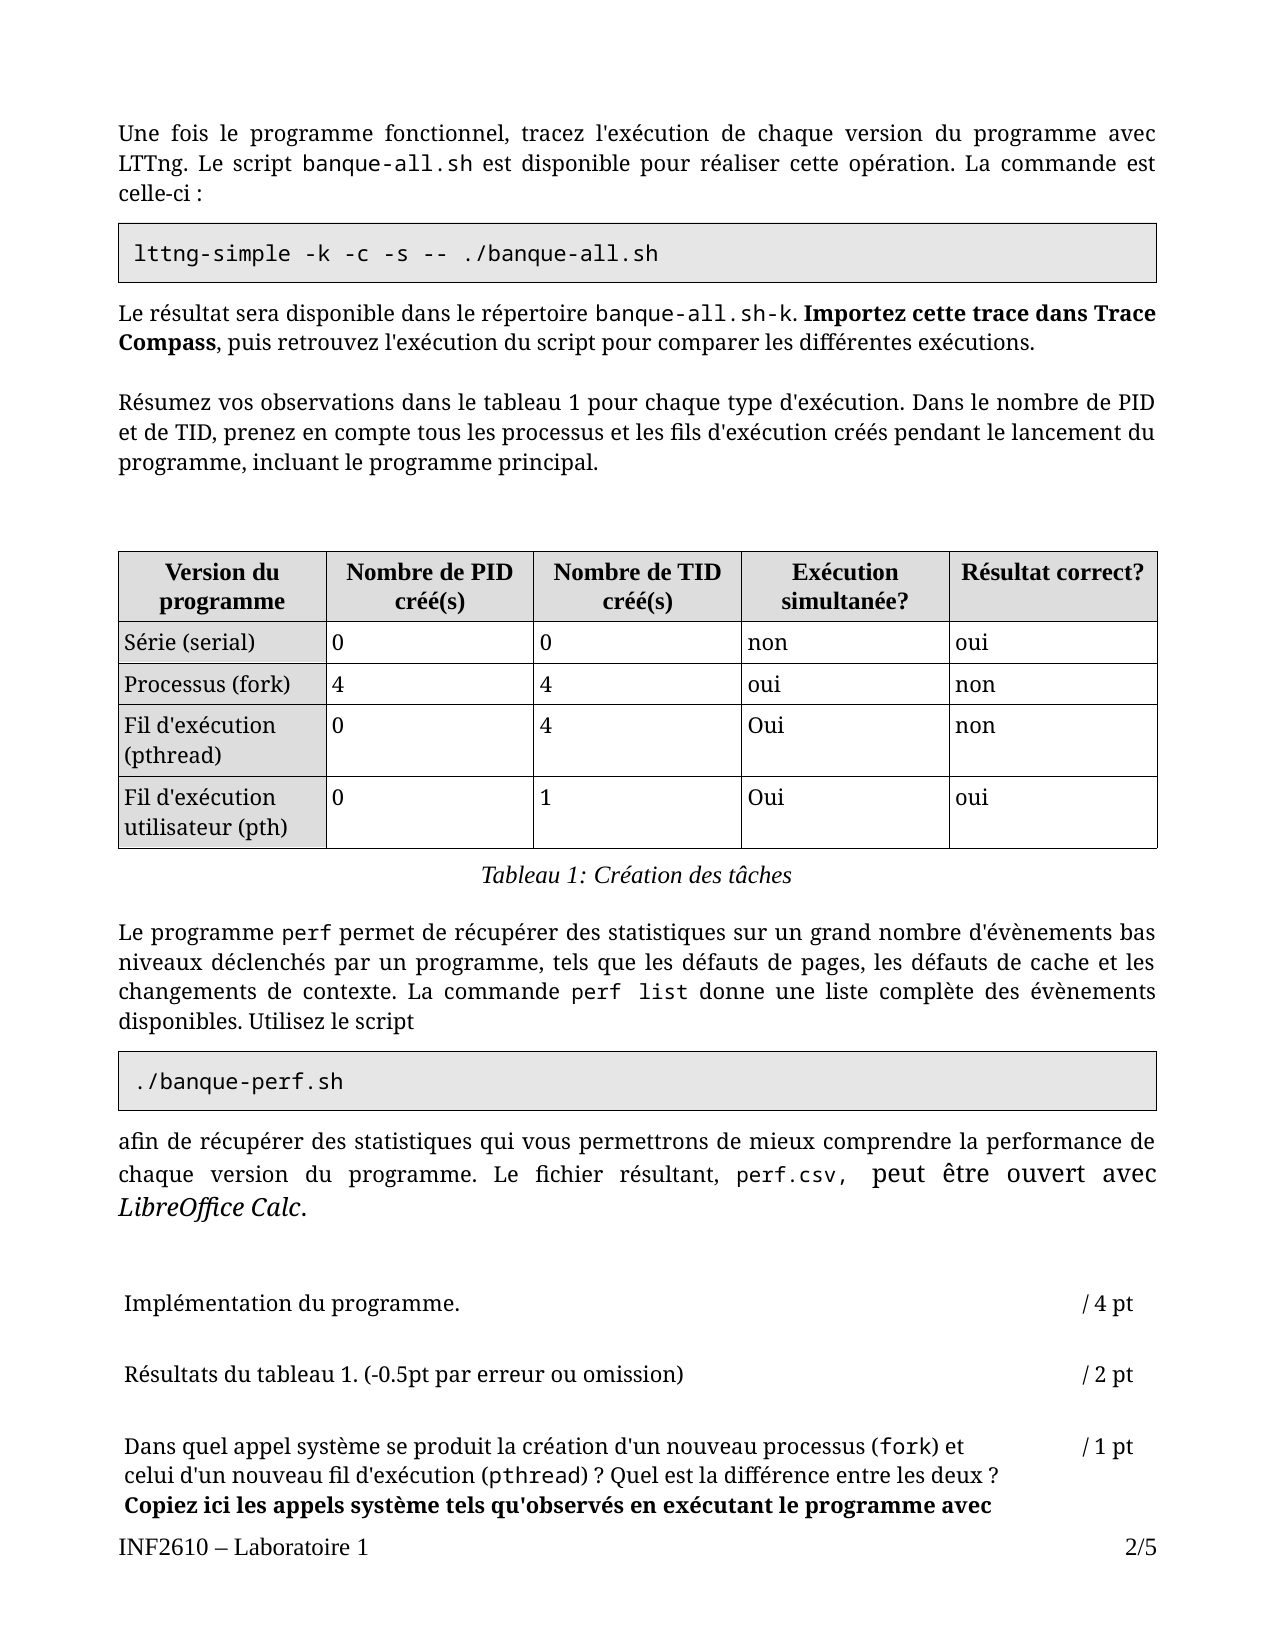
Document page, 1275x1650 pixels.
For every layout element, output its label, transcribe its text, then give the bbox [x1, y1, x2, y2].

table_cell Fil d'exécution (pthread) [119, 705, 326, 776]
table_cell oui [950, 622, 1157, 662]
table_cell oui [742, 664, 949, 704]
table_cell [1008, 1339, 1077, 1410]
table_header / 4 pt [1077, 1268, 1155, 1339]
table_header Nombre de PID créé(s) [327, 552, 533, 621]
table_cell Fil d'exécution utilisateur (pth) [119, 777, 326, 847]
table_cell 4 [327, 664, 533, 704]
table_header Résultat correct? [950, 552, 1157, 621]
text Le programme perf permet de récupérer des statistiques sur un grand nombre d'évènements bas niveaux déclenchés par un programme, tels que les défauts de pages, les défauts de cache et les changements de contexte. La commande perf list donne une liste complète des évènements disponibles. Utilisez le script [118, 917, 1157, 1036]
table_cell Série (serial) [119, 622, 326, 662]
table_header Version du programme [119, 552, 326, 621]
table_cell Résultats du tableau 1. (-0.5pt par erreur ou omission) [118, 1339, 1007, 1410]
text afin de récupérer des statistiques qui vous permettrons de mieux comprendre la performance de chaque version du programme. Le fichier résultant, perf.csv, peut être ouvert avec LibreOffice Calc. [118, 1126, 1157, 1224]
table_cell Processus (fork) [119, 664, 326, 704]
table_cell [1008, 1410, 1077, 1526]
table_cell 0 [534, 622, 741, 662]
table_cell Dans quel appel système se produit la création d'un nouveau processus (fork) et celui d'un nouveau fil d'exécution (pthread) ? Quel est la différence entre les deux ? Copiez ici les appels système tels qu'observés en exécutant le programme avec [118, 1410, 1007, 1526]
text ./banque-perf.sh [119, 1052, 1156, 1110]
text Résumez vos observations dans le tableau 1 pour chaque type d'exécution. Dans le nombre de PID et de TID, prenez en compte tous les processus et les fils d'exécution créés pendant le lancement du programme, incluant le programme principal. [118, 387, 1157, 476]
table_cell / 1 pt [1077, 1410, 1155, 1526]
text Une fois le programme fonctionnel, tracez l'exécution de chaque version du programme avec LTTng. Le script banque-all.sh est disponible pour réaliser cette opération. La commande est celle-ci : [118, 118, 1157, 207]
table_header Exécution simultanée? [742, 552, 949, 621]
text Tableau 1: Création des tâches [118, 860, 1157, 889]
table_cell 4 [534, 664, 741, 704]
text Le résultat sera disponible dans le répertoire banque-all.sh-k. Importez cette trace dans Trace Compass, puis retrouvez l'exécution du script pour comparer les différentes exécutions. [118, 297, 1157, 357]
table_cell 4 [534, 705, 741, 776]
text lttng-simple -k -c -s -- ./banque-all.sh [119, 224, 1156, 282]
table_cell 1 [534, 777, 741, 847]
table_cell 0 [327, 705, 533, 776]
table_cell oui [950, 777, 1157, 847]
table_header [1008, 1268, 1077, 1339]
table_cell Oui [742, 705, 949, 776]
table_cell 0 [327, 777, 533, 847]
table_cell 0 [327, 622, 533, 662]
table_cell non [950, 705, 1157, 776]
table_cell / 2 pt [1077, 1339, 1155, 1410]
table_header Implémentation du programme. [118, 1268, 1007, 1339]
table_cell non [950, 664, 1157, 704]
table_header Nombre de TID créé(s) [534, 552, 741, 621]
table_cell Oui [742, 777, 949, 847]
table_cell non [742, 622, 949, 662]
